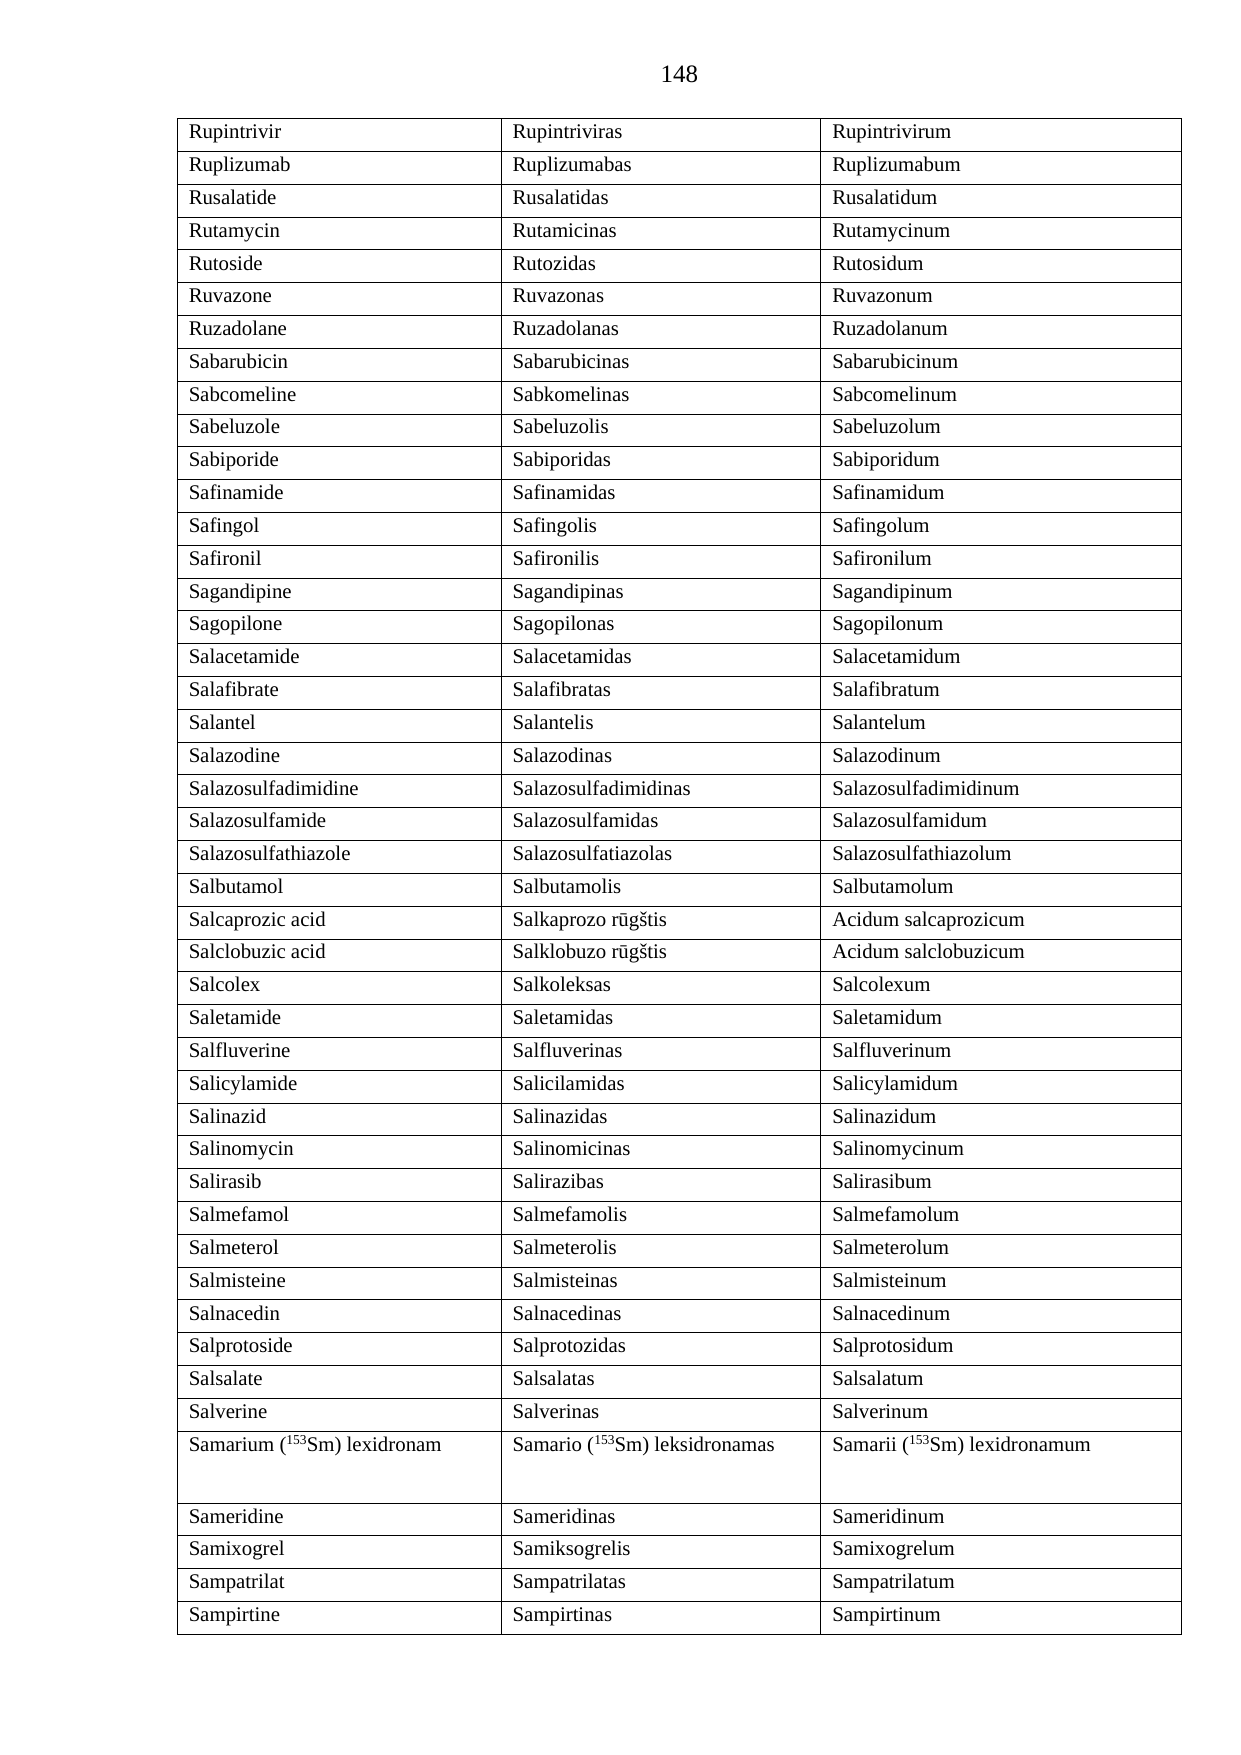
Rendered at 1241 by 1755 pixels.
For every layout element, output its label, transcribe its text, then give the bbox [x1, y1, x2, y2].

table_cell Ruplizumabas [502, 152, 820, 184]
table_cell Samixogrelum [821, 1536, 1181, 1568]
table_cell Sampatrilatum [821, 1569, 1181, 1601]
table_cell Sagopilonas [502, 611, 820, 643]
table_cell Sagopilone [178, 611, 501, 643]
table_cell Sabarubicin [178, 349, 501, 381]
table_cell Sabarubicinum [821, 349, 1181, 381]
table_cell Safinamidum [821, 480, 1181, 512]
table_cell Salazosulfathiazolum [821, 841, 1181, 873]
table_cell Sampirtinum [821, 1602, 1181, 1634]
table_cell Salverine [178, 1399, 501, 1431]
table_cell Rupintrivir [178, 119, 501, 151]
table_cell Salkaprozo rūgštis [502, 907, 820, 938]
table_cell Safinamidas [502, 480, 820, 512]
table_cell Salklobuzo rūgštis [502, 940, 820, 971]
table_cell Salbutamolum [821, 874, 1181, 906]
table_cell Sampirtine [178, 1602, 501, 1634]
table_cell Samarium (153Sm) lexidronam [178, 1432, 501, 1502]
table_cell Salinazidas [502, 1104, 820, 1135]
table_cell Salacetamidas [502, 644, 820, 676]
table_cell Salazosulfadimidinas [502, 775, 820, 807]
table_cell Salfluverine [178, 1038, 501, 1070]
table_cell Sampatrilat [178, 1569, 501, 1601]
table_cell Salantel [178, 710, 501, 742]
table_cell Acidum salclobuzicum [821, 940, 1181, 971]
table_cell Ruvazonum [821, 283, 1181, 315]
table_cell Salbutamol [178, 874, 501, 906]
table_cell Sabeluzole [178, 415, 501, 446]
table_cell Rupintriviras [502, 119, 820, 151]
table_cell Salafibrate [178, 677, 501, 709]
table_cell Sagopilonum [821, 611, 1181, 643]
table_cell Sameridinas [502, 1504, 820, 1535]
table_cell Salazosulfamide [178, 808, 501, 840]
table_cell Salirasib [178, 1169, 501, 1201]
table_cell Rutosidum [821, 250, 1181, 282]
table_cell Salnacedinum [821, 1300, 1181, 1332]
table_cell Salicylamide [178, 1071, 501, 1102]
table_cell Salkoleksas [502, 972, 820, 1004]
table_cell Salacetamide [178, 644, 501, 676]
table_cell Salantelis [502, 710, 820, 742]
table_cell Salsalatas [502, 1366, 820, 1398]
table_cell Salmisteinum [821, 1268, 1181, 1299]
table_cell Salafibratas [502, 677, 820, 709]
table_cell Salnacedinas [502, 1300, 820, 1332]
table_cell Rutamycin [178, 218, 501, 249]
table_cell Safironil [178, 546, 501, 577]
table_cell Safingol [178, 513, 501, 545]
table_cell Salmeterolum [821, 1235, 1181, 1267]
table_cell Salclobuzic acid [178, 940, 501, 971]
table_cell Salprotoside [178, 1333, 501, 1365]
table_cell Salazodinum [821, 743, 1181, 774]
table_cell Salicylamidum [821, 1071, 1181, 1102]
table_cell Salbutamolis [502, 874, 820, 906]
table_cell Sameridinum [821, 1504, 1181, 1535]
table_cell Salcolex [178, 972, 501, 1004]
table_cell Sabeluzolum [821, 415, 1181, 446]
table_cell Saletamidas [502, 1005, 820, 1037]
table_cell Salprotosidum [821, 1333, 1181, 1365]
table_cell Sampatrilatas [502, 1569, 820, 1601]
table_cell Safingolum [821, 513, 1181, 545]
table_cell Sabcomelinum [821, 382, 1181, 413]
table_cell Salfluverinum [821, 1038, 1181, 1070]
table_cell Rusalatidas [502, 185, 820, 217]
table_cell Safinamide [178, 480, 501, 512]
table_cell Salazosulfamidum [821, 808, 1181, 840]
table_cell Salazosulfatiazolas [502, 841, 820, 873]
table_cell Ruvazonas [502, 283, 820, 315]
table_cell Rusalatidum [821, 185, 1181, 217]
table_cell Salverinas [502, 1399, 820, 1431]
table_cell Samiksogrelis [502, 1536, 820, 1568]
table_cell Salazosulfathiazole [178, 841, 501, 873]
table_cell Saletamidum [821, 1005, 1181, 1037]
table_cell Saletamide [178, 1005, 501, 1037]
table_cell Ruzadolanum [821, 316, 1181, 348]
table_cell Salirasibum [821, 1169, 1181, 1201]
table_cell Ruzadolanas [502, 316, 820, 348]
table_cell Ruplizumabum [821, 152, 1181, 184]
table_cell Salinomicinas [502, 1136, 820, 1168]
table_cell Sabcomeline [178, 382, 501, 413]
table_cell Ruvazone [178, 283, 501, 315]
table_cell Salazodine [178, 743, 501, 774]
table_cell Samario (153Sm) leksidronamas [502, 1432, 820, 1502]
table_cell Rutamycinum [821, 218, 1181, 249]
table_cell Rutamicinas [502, 218, 820, 249]
table_cell Salprotozidas [502, 1333, 820, 1365]
table_cell Salmefamolum [821, 1202, 1181, 1234]
table_cell Salcaprozic acid [178, 907, 501, 938]
table_cell Salazodinas [502, 743, 820, 774]
table_cell Samixogrel [178, 1536, 501, 1568]
table_cell Sagandipine [178, 579, 501, 610]
table_cell Safironilis [502, 546, 820, 577]
table_cell Sagandipinum [821, 579, 1181, 610]
table_cell Salicilamidas [502, 1071, 820, 1102]
table_cell Salverinum [821, 1399, 1181, 1431]
table_cell Sabiporidas [502, 447, 820, 479]
table_cell Safingolis [502, 513, 820, 545]
table_cell Salfluverinas [502, 1038, 820, 1070]
table_cell Ruplizumab [178, 152, 501, 184]
table_cell Salazosulfadimidine [178, 775, 501, 807]
table_cell Salmisteine [178, 1268, 501, 1299]
table_cell Salinazid [178, 1104, 501, 1135]
table_cell Salirazibas [502, 1169, 820, 1201]
table_cell Sabiporidum [821, 447, 1181, 479]
table_cell Salacetamidum [821, 644, 1181, 676]
table_cell Sabarubicinas [502, 349, 820, 381]
table_cell Salazosulfadimidinum [821, 775, 1181, 807]
table_cell Ruzadolane [178, 316, 501, 348]
table_cell Salmefamolis [502, 1202, 820, 1234]
table_cell Salmeterol [178, 1235, 501, 1267]
table_cell Salinazidum [821, 1104, 1181, 1135]
table_cell Safironilum [821, 546, 1181, 577]
table_cell Rutoside [178, 250, 501, 282]
table_cell Rusalatide [178, 185, 501, 217]
table_cell Sampirtinas [502, 1602, 820, 1634]
table_cell Sabiporide [178, 447, 501, 479]
table_cell Salmisteinas [502, 1268, 820, 1299]
table_cell Salinomycin [178, 1136, 501, 1168]
table_cell Sameridine [178, 1504, 501, 1535]
table_cell Salinomycinum [821, 1136, 1181, 1168]
table_cell Rutozidas [502, 250, 820, 282]
table_cell Samarii (153Sm) lexidronamum [821, 1432, 1181, 1502]
table_cell Acidum salcaprozicum [821, 907, 1181, 938]
table_cell Sagandipinas [502, 579, 820, 610]
table_cell Salsalate [178, 1366, 501, 1398]
table_cell Sabeluzolis [502, 415, 820, 446]
table_cell Salafibratum [821, 677, 1181, 709]
table_cell Salazosulfamidas [502, 808, 820, 840]
table_cell Salantelum [821, 710, 1181, 742]
table_cell Sabkomelinas [502, 382, 820, 413]
table_cell Salmeterolis [502, 1235, 820, 1267]
table_cell Salsalatum [821, 1366, 1181, 1398]
table_cell Salnacedin [178, 1300, 501, 1332]
table_cell Salmefamol [178, 1202, 501, 1234]
table_cell Rupintrivirum [821, 119, 1181, 151]
table_cell Salcolexum [821, 972, 1181, 1004]
